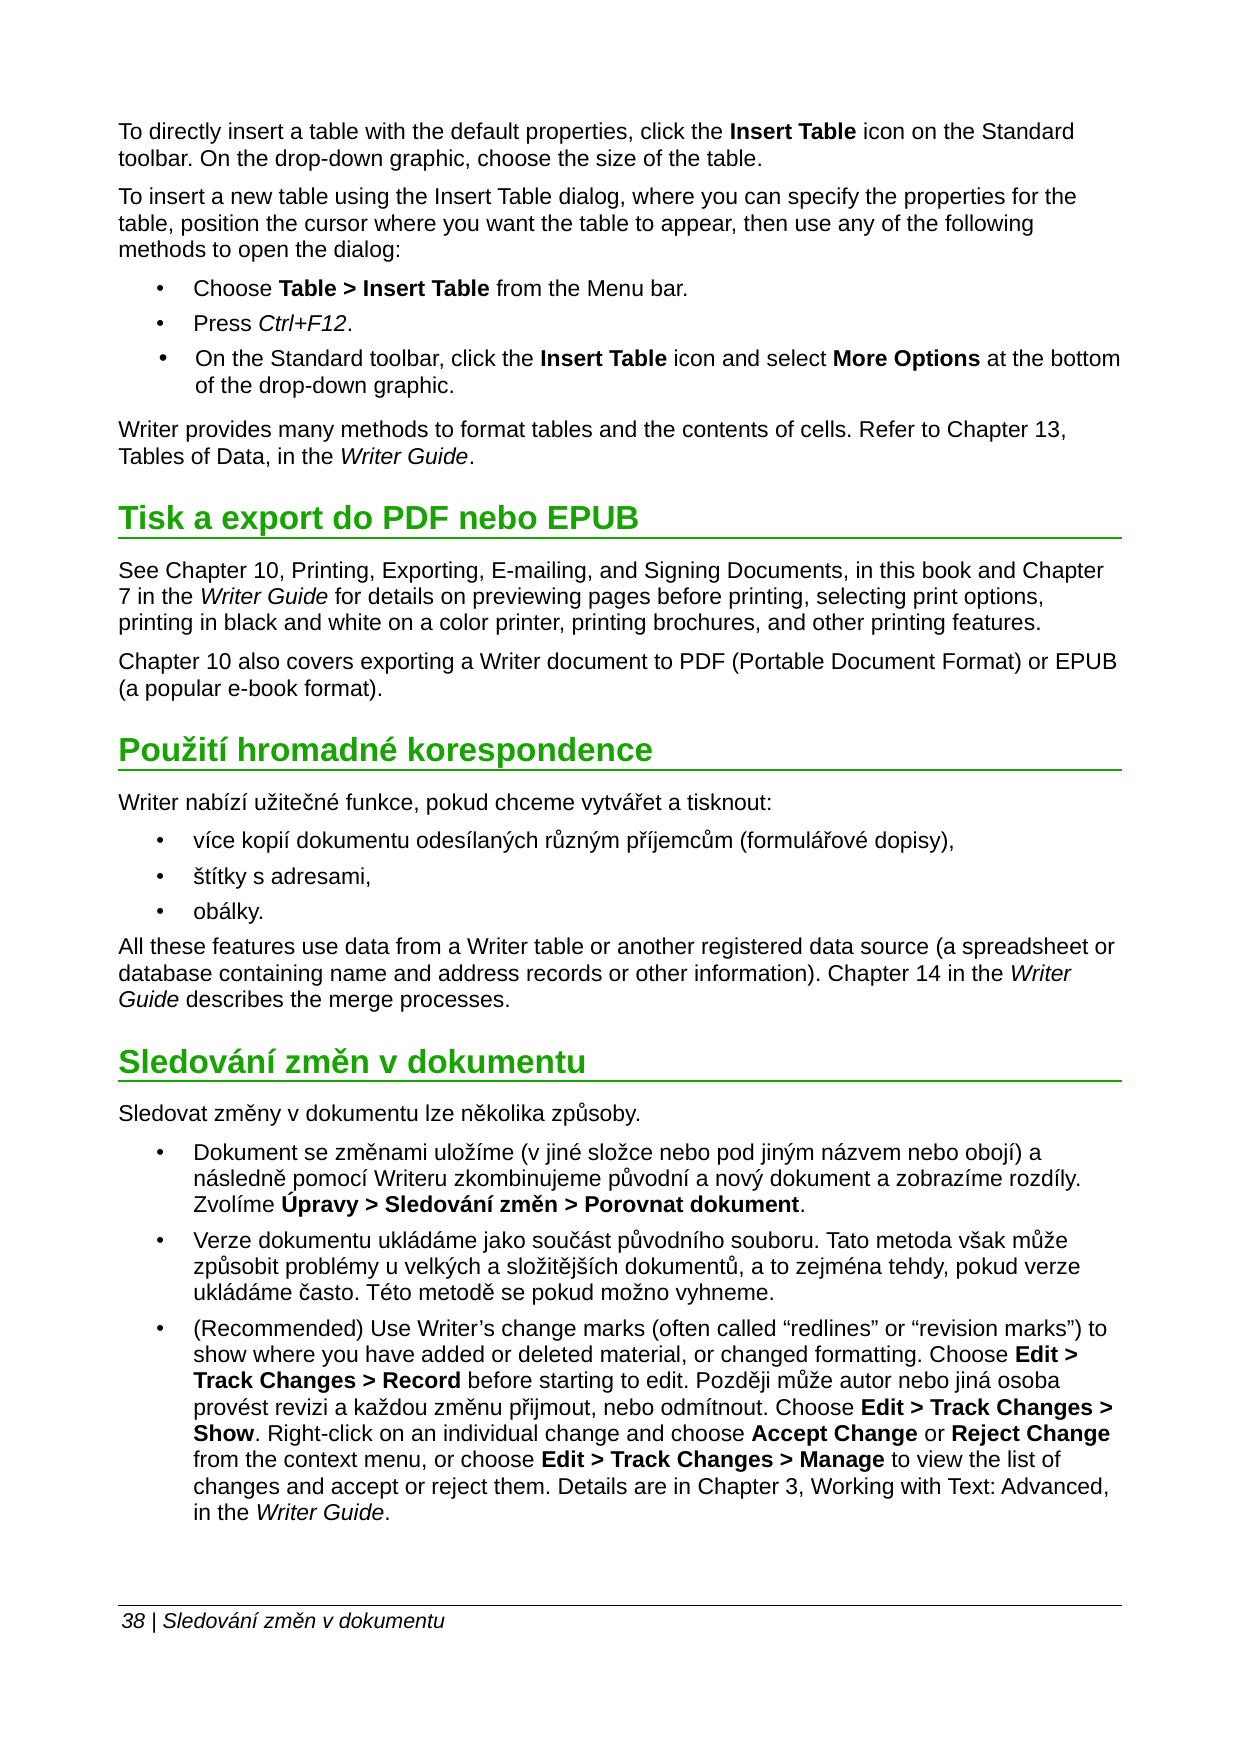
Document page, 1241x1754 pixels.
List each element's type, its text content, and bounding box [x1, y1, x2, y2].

list Verze dokumentu ukládáme jako součást původního souboru. Tato metoda však může způsobit problémy u velkých a složitějších dokumentů, a to zejména tehdy, pokud verze ukládáme často. Této metodě se pokud možno vyhneme. [156, 1227, 1122, 1306]
list (Recommended) Use Writer’s change marks (often called “redlines” or “revision marks”) to show where you have added or deleted material, or changed formatting. Choose Edit > Track Changes > Record before starting to edit. Později může autor nebo jiná osoba provést revizi a každou změnu přijmout, nebo odmítnout. Choose Edit > Track Changes > Show. Right-click on an individual change and choose Accept Change or Reject Change from the context menu, or choose Edit > Track Changes > Manage to view the list of changes and accept or reject them. Details are in Chapter 3, Working with Text: Advanced, in the Writer Guide. [156, 1314, 1122, 1525]
subtitle Tisk a export do PDF nebo EPUB [118, 498, 1122, 537]
text All these features use data from a Writer table or another registered data source (a spreadsheet or database containing name and address records or other information). Chapter 14 in the Writer Guide describes the merge processes. [118, 933, 1122, 1012]
list Choose Table > Insert Table from the Menu bar. [156, 275, 1122, 301]
text Sledovat změny v dokumentu lze několika způsoby. [118, 1100, 1122, 1126]
text Chapter 10 also covers exporting a Writer document to PDF (Portable Document Format) or EPUB (a popular e-book format). [118, 648, 1122, 701]
text Writer nabízí užitečné funkce, pokud chceme vytvářet a tisknout: [118, 789, 1122, 815]
list Dokument se změnami uložíme (v jiné složce nebo pod jiným názvem nebo obojí) a následně pomocí Writeru zkombinujeme původní a nový dokument a zobrazíme rozdíly. Zvolíme Úpravy > Sledování změn > Porovnat dokument. [156, 1139, 1122, 1218]
list štítky s adresami, [156, 863, 1122, 889]
list Press Ctrl+F12. [156, 310, 1122, 336]
list To insert a new table using the Insert Table dialog, where you can specify the properties for the table, position the cursor where you want the table to appear, then use any of the following methods to open the dialog: [118, 183, 1122, 262]
list On the Standard toolbar, click the Insert Table icon and select More Options at the bottom of the drop-down graphic. [156, 345, 1122, 398]
text Writer provides many methods to format tables and the contents of cells. Refer to Chapter 13, Tables of Data, in the Writer Guide. [118, 416, 1122, 469]
text See Chapter 10, Printing, Exporting, E-mailing, and Signing Documents, in this book and Chapter 7 in the Writer Guide for details on previewing pages before printing, selecting print options, printing in black and white on a color printer, printing brochures, and other printing features. [118, 557, 1122, 636]
subtitle Sledování změn v dokumentu [118, 1042, 1122, 1080]
list více kopií dokumentu odesílaných různým příjemcům (formulářové dopisy), [156, 827, 1122, 854]
subtitle Použití hromadné korespondence [118, 730, 1122, 769]
list obálky. [156, 898, 1122, 924]
list To directly insert a table with the default properties, click the Insert Table icon on the Standard toolbar. On the drop-down graphic, choose the size of the table. [118, 118, 1122, 171]
